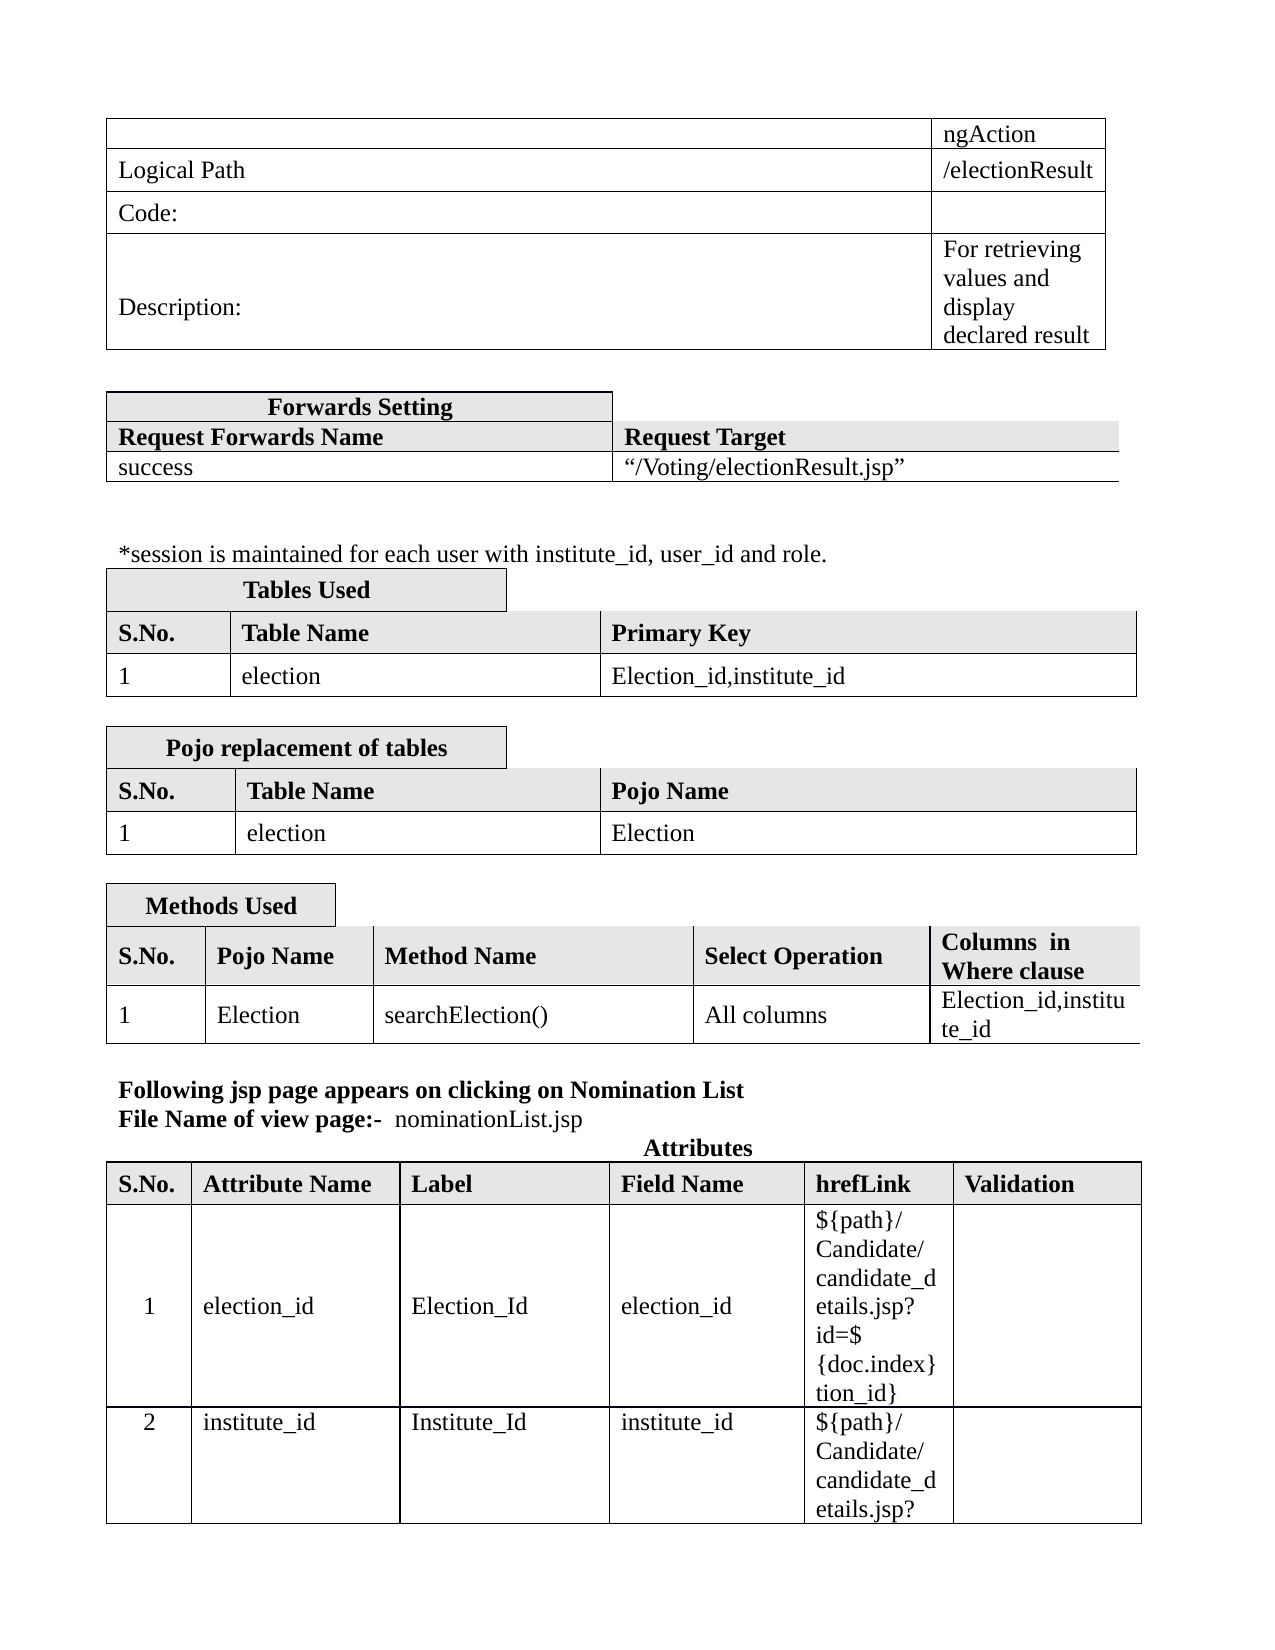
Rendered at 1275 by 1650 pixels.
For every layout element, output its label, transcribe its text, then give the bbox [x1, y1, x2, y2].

table_cell [107, 119, 931, 148]
table_cell Select Operation [694, 926, 929, 984]
table_cell ngAction [932, 119, 1105, 148]
table_cell Institute_Id [401, 1408, 609, 1522]
table_cell S.No. [107, 612, 230, 653]
table_cell institute_id [610, 1408, 804, 1522]
text Following jsp page appears on clicking on Nomination List [118, 1075, 1157, 1104]
table_cell Code: [107, 192, 931, 233]
table_cell Request Forwards Name [107, 422, 612, 451]
table_cell [954, 1408, 1141, 1522]
table_cell ${path}/Candidate/candidate_details.jsp? [805, 1408, 953, 1522]
table_header Label [401, 1163, 609, 1204]
table_cell “/Voting/electionResult.jsp” [613, 452, 1119, 481]
table_header Attribute Name [192, 1163, 399, 1204]
table_cell 1 [107, 986, 205, 1043]
table_cell [954, 1205, 1141, 1406]
table_cell 1 [107, 1205, 191, 1406]
text *session is maintained for each user with institute_id, user_id and role. [118, 539, 1157, 568]
table_cell S.No. [107, 769, 235, 811]
table_cell Pojo Name [206, 926, 373, 984]
table_cell Election_Id [401, 1205, 609, 1406]
table_cell [107, 482, 613, 511]
table_cell Description: [107, 234, 931, 349]
table_cell Primary Key [601, 611, 1136, 653]
table_cell Election_id,institute_id [931, 986, 1140, 1043]
table_cell 1 [107, 654, 230, 696]
table_cell ${path}/Candidate/candidate_details.jsp?id=${doc.index} tion_id} [805, 1205, 953, 1406]
table_cell For retrieving values and display declared result [932, 234, 1105, 349]
table_cell [932, 192, 1105, 233]
table_cell institute_id [192, 1408, 399, 1522]
table_cell /electionResult [932, 149, 1105, 191]
text File Name of view page:- nominationList.jsp [118, 1104, 1157, 1133]
table_header S.No. [107, 1163, 191, 1204]
table_cell Table Name [231, 611, 600, 653]
table_header hrefLink [805, 1163, 953, 1204]
table_cell success [107, 452, 612, 481]
table_cell 2 [107, 1408, 191, 1522]
table_cell Request Target [613, 421, 1119, 451]
table_header Field Name [610, 1163, 804, 1204]
table_cell All columns [694, 986, 929, 1043]
table_cell Columns in Where clause [931, 926, 1140, 984]
table_cell election_id [192, 1205, 399, 1406]
table_header Tables Used [107, 569, 506, 611]
table_header Validation [954, 1163, 1141, 1204]
table_cell election_id [610, 1205, 804, 1406]
table_cell S.No. [107, 927, 205, 984]
table_cell election [236, 812, 600, 853]
table_cell Election [206, 986, 373, 1043]
table_cell Election_id,institute_id [601, 654, 1136, 696]
table_cell 1 [107, 812, 235, 853]
text Attributes [118, 1133, 1157, 1161]
table_cell Logical Path [107, 149, 931, 191]
table_cell searchElection() [374, 986, 693, 1043]
table_cell Table Name [236, 768, 600, 811]
table_cell Pojo Name [601, 768, 1136, 811]
table_cell Election [601, 812, 1136, 853]
table_cell Method Name [374, 926, 693, 984]
table_header Pojo replacement of tables [107, 727, 506, 768]
table_header Methods Used [107, 884, 335, 926]
table_cell election [231, 654, 600, 696]
table_header Forwards Setting [107, 393, 612, 421]
